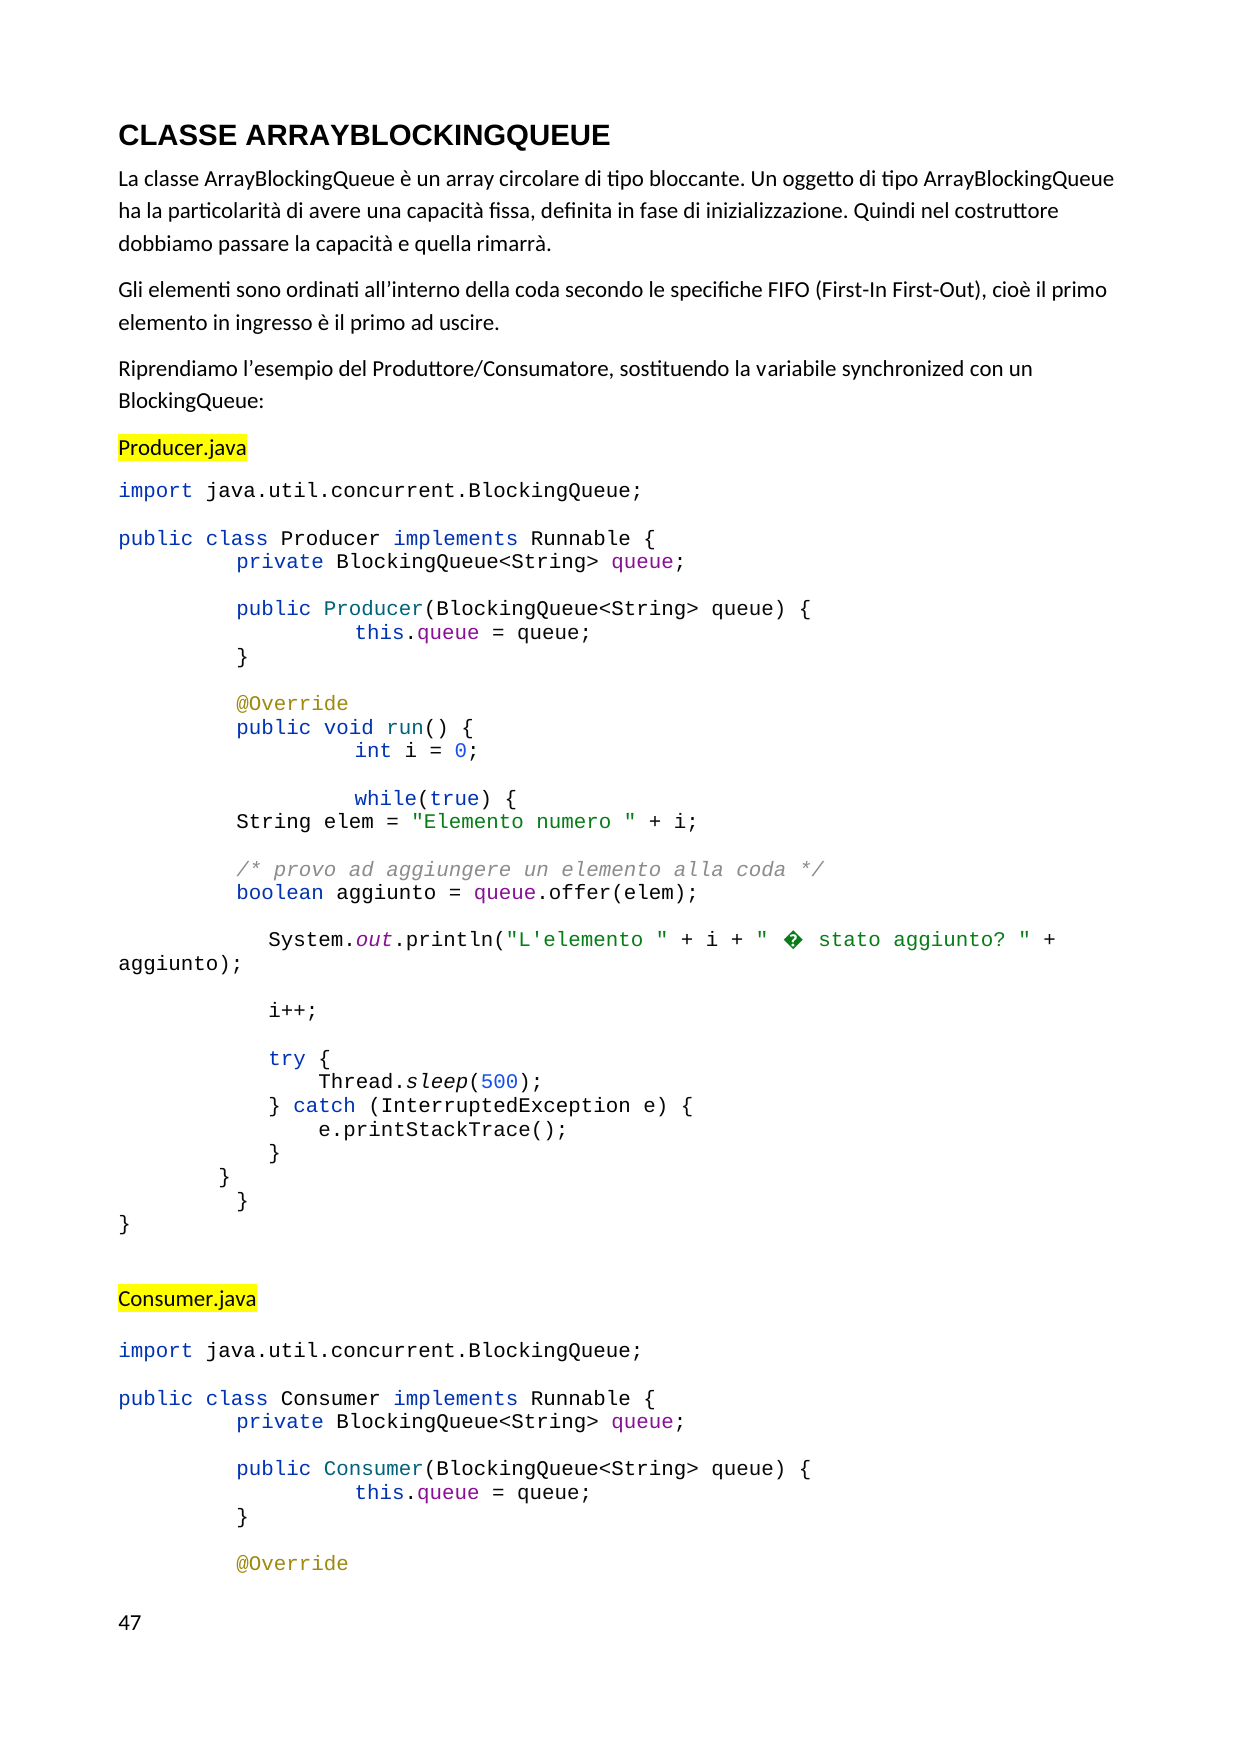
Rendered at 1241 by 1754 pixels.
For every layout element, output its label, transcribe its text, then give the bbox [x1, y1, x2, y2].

text La classe ArrayBlockingQueue è un array circolare di tipo bloccante. Un oggetto di tipo ArrayBlockingQueue ha la particolarità di avere una capacità fissa, definita in fase di inizializzazione. Quindi nel costruttore dobbiamo passare la capacità e quella rimarrà. [118, 164, 1122, 257]
text import java.util.concurrent.BlockingQueue; public class Producer implements Runnable { private BlockingQueue<String> queue; public Producer(BlockingQueue<String> queue) { this.queue = queue; } @Override public void run() { int i = 0; while(true) { String elem = "Elemento numero " + i; /* provo ad aggiungere un elemento alla coda */ boolean aggiunto = queue.offer(elem); System.out.println("L'elemento " + i + " � stato aggiunto? " + aggiunto); i++; try { Thread.sleep(500); } catch (InterruptedException e) { e.printStackTrace(); } } } } [118, 480, 1122, 1237]
text Gli elementi sono ordinati all’interno della coda secondo le specifiche FIFO (First-In First-Out), cioè il primo elemento in ingresso è il primo ad uscire. [118, 276, 1122, 336]
text Producer.java [118, 433, 1122, 461]
text import java.util.concurrent.BlockingQueue; public class Consumer implements Runnable { private BlockingQueue<String> queue; public Consumer(BlockingQueue<String> queue) { this.queue = queue; } @Override [118, 1340, 1122, 1577]
subtitle CLASSE ARRAYBLOCKINGQUEUE [118, 118, 1122, 152]
text Riprendiamo l’esempio del Produttore/Consumatore, sostituendo la variabile synchronized con un BlockingQueue: [118, 354, 1122, 415]
text Consumer.java [118, 1284, 1122, 1312]
